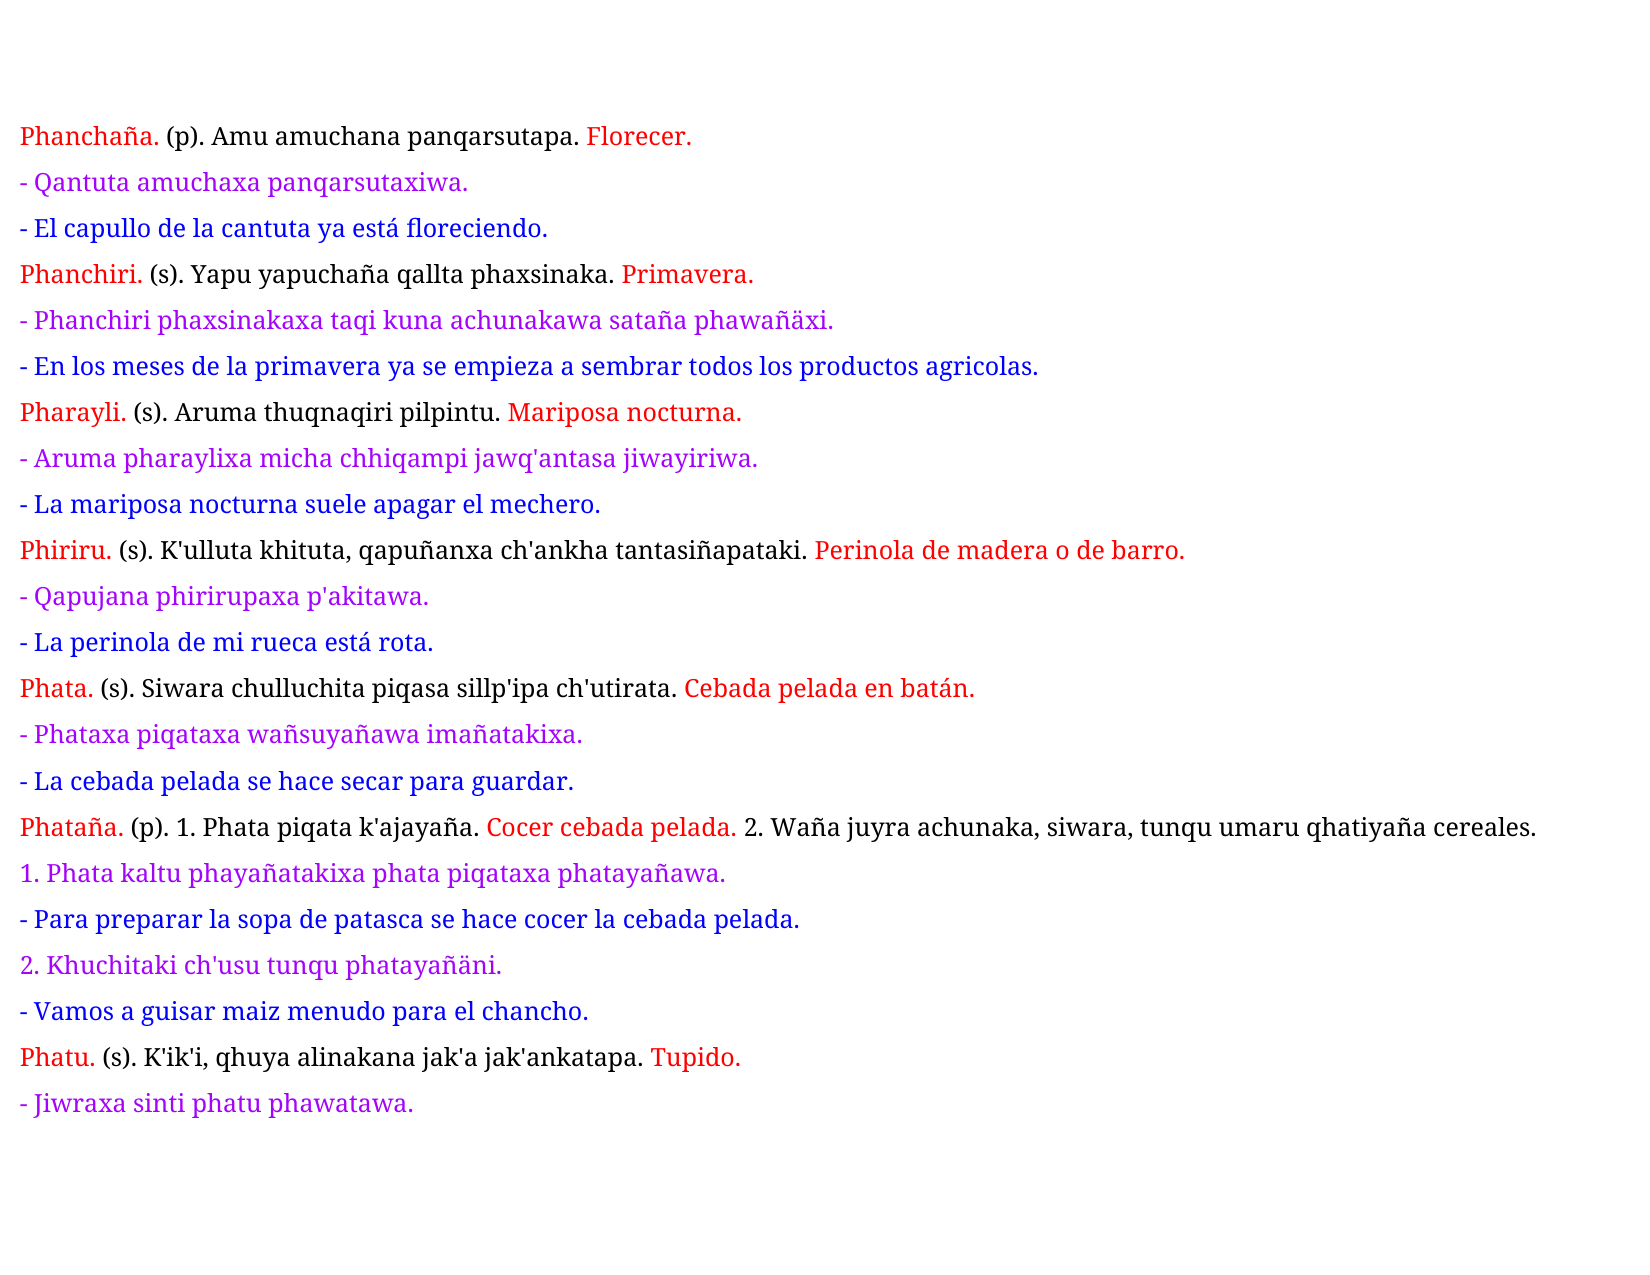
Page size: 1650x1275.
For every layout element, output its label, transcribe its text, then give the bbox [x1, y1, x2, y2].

text 2. Khuchitaki ch'usu tunqu phatayañäni. [19, 947, 1616, 981]
text - La cebada pelada se hace secar para guardar. [19, 763, 1616, 797]
text Phatu. (s). K'ik'i, qhuya alinakana jak'a jak'ankatapa. Tupido. [19, 1039, 1616, 1073]
text 1. Phata kaltu phayañatakixa phata piqataxa phatayañawa. [19, 855, 1616, 889]
text - Phataxa piqataxa wañsuyañawa imañatakixa. [19, 717, 1616, 751]
text - En los meses de la primavera ya se empieza a sembrar todos los productos agricolas. [19, 349, 1616, 383]
text - Para preparar la sopa de patasca se hace cocer la cebada pelada. [19, 901, 1616, 935]
text - Jiwraxa sinti phatu phawatawa. [19, 1085, 1616, 1119]
text Phata. (s). Siwara chulluchita piqasa sillp'ipa ch'utirata. Cebada pelada en batán. [19, 671, 1616, 705]
text Phanchaña. (p). Amu amuchana panqarsutapa. Florecer. [19, 118, 1616, 153]
text - Aruma pharaylixa micha chhiqampi jawq'antasa jiwayiriwa. [19, 441, 1616, 475]
text - El capullo de la cantuta ya está floreciendo. [19, 211, 1616, 245]
text Phanchiri. (s). Yapu yapuchaña qallta phaxsinaka. Primavera. [19, 257, 1616, 291]
text - La mariposa nocturna suele apagar el mechero. [19, 487, 1616, 521]
text - Phanchiri phaxsinakaxa taqi kuna achunakawa sataña phawañäxi. [19, 303, 1616, 337]
text Pharayli. (s). Aruma thuqnaqiri pilpintu. Mariposa nocturna. [19, 395, 1616, 429]
text - La perinola de mi rueca está rota. [19, 625, 1616, 659]
text - Qapujana phirirupaxa p'akitawa. [19, 579, 1616, 613]
text - Qantuta amuchaxa panqarsutaxiwa. [19, 164, 1616, 199]
text Phataña. (p). 1. Phata piqata k'ajayaña. Cocer cebada pelada. 2. Waña juyra achunaka, siwara, tunqu umaru qhatiyaña cereales. [19, 809, 1616, 843]
text - Vamos a guisar maiz menudo para el chancho. [19, 993, 1616, 1027]
text Phiriru. (s). K'ulluta khituta, qapuñanxa ch'ankha tantasiñapataki. Perinola de madera o de barro. [19, 533, 1616, 567]
